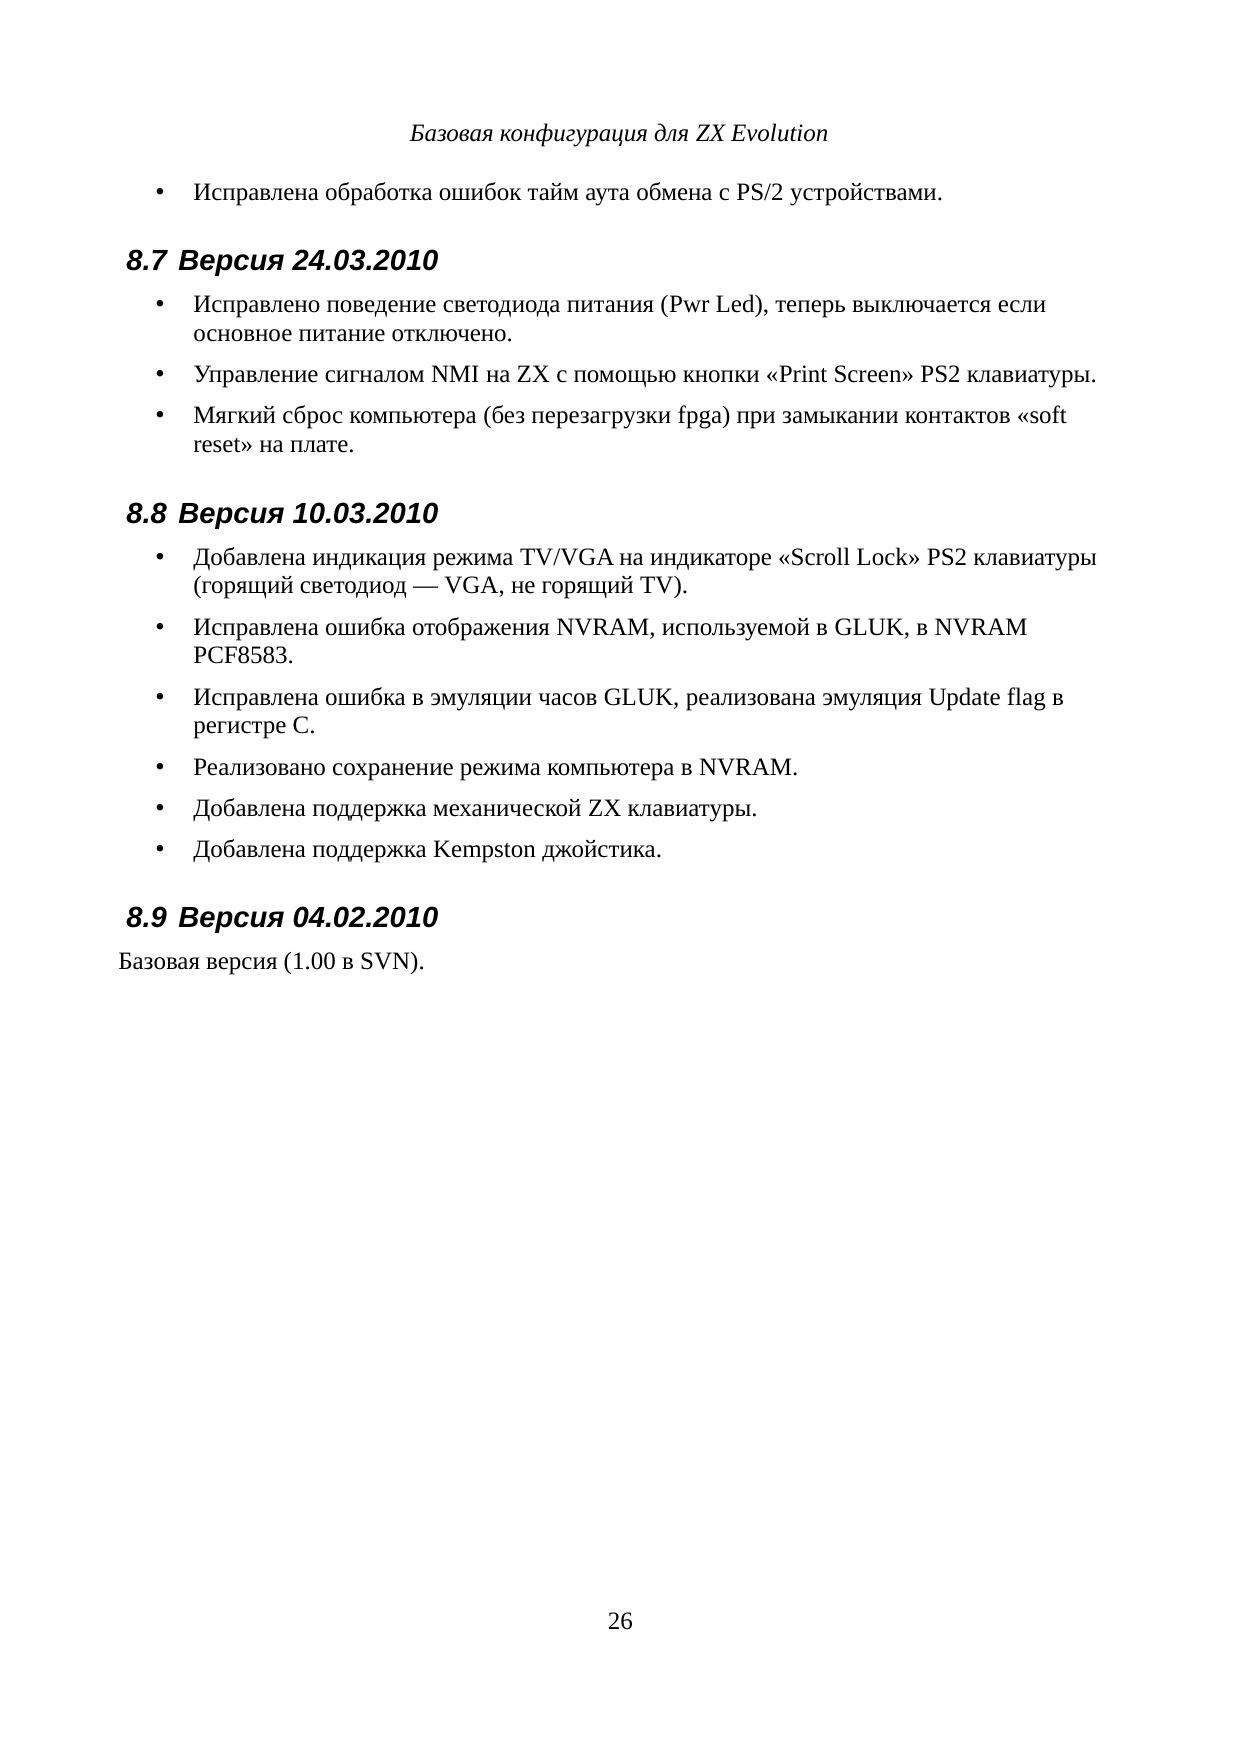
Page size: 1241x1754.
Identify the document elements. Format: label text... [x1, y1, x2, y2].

list Мягкий сброс компьютера (без перезагрузки fpga) при замыкании контактов «soft reset» на плате. [156, 401, 1122, 458]
list Исправлена обработка ошибок тайм аута обмена с PS/2 устройствами. [156, 177, 1122, 206]
subtitle Версия 10.03.2010 [118, 496, 1122, 529]
subtitle Версия 04.02.2010 [118, 900, 1122, 934]
list Добавлена поддержка механической ZX клавиатуры. [156, 793, 1122, 822]
list Исправлено поведение светодиода питания (Pwr Led), теперь выключается если основное питание отключено. [156, 289, 1122, 347]
list Управление сигналом NMI на ZX с помощью кнопки «Print Screen» PS2 клавиатуры. [156, 359, 1122, 388]
list Реализовано сохранение режима компьютера в NVRAM. [156, 752, 1122, 780]
list Исправлена ошибка в эмуляции часов GLUK, реализована эмуляция Update flag в регистре C. [156, 682, 1122, 739]
subtitle Версия 24.03.2010 [118, 243, 1122, 277]
text Базовая версия (1.00 в SVN). [118, 946, 1122, 975]
list Исправлена ошибка отображения NVRAM, используемой в GLUK, в NVRAM PCF8583. [156, 612, 1122, 669]
list Добавлена индикация режима TV/VGA на индикаторе «Scroll Lock» PS2 клавиатуры (горящий светодиод — VGA, не горящий TV). [156, 542, 1122, 599]
list Добавлена поддержка Kempston джойстика. [156, 834, 1122, 863]
